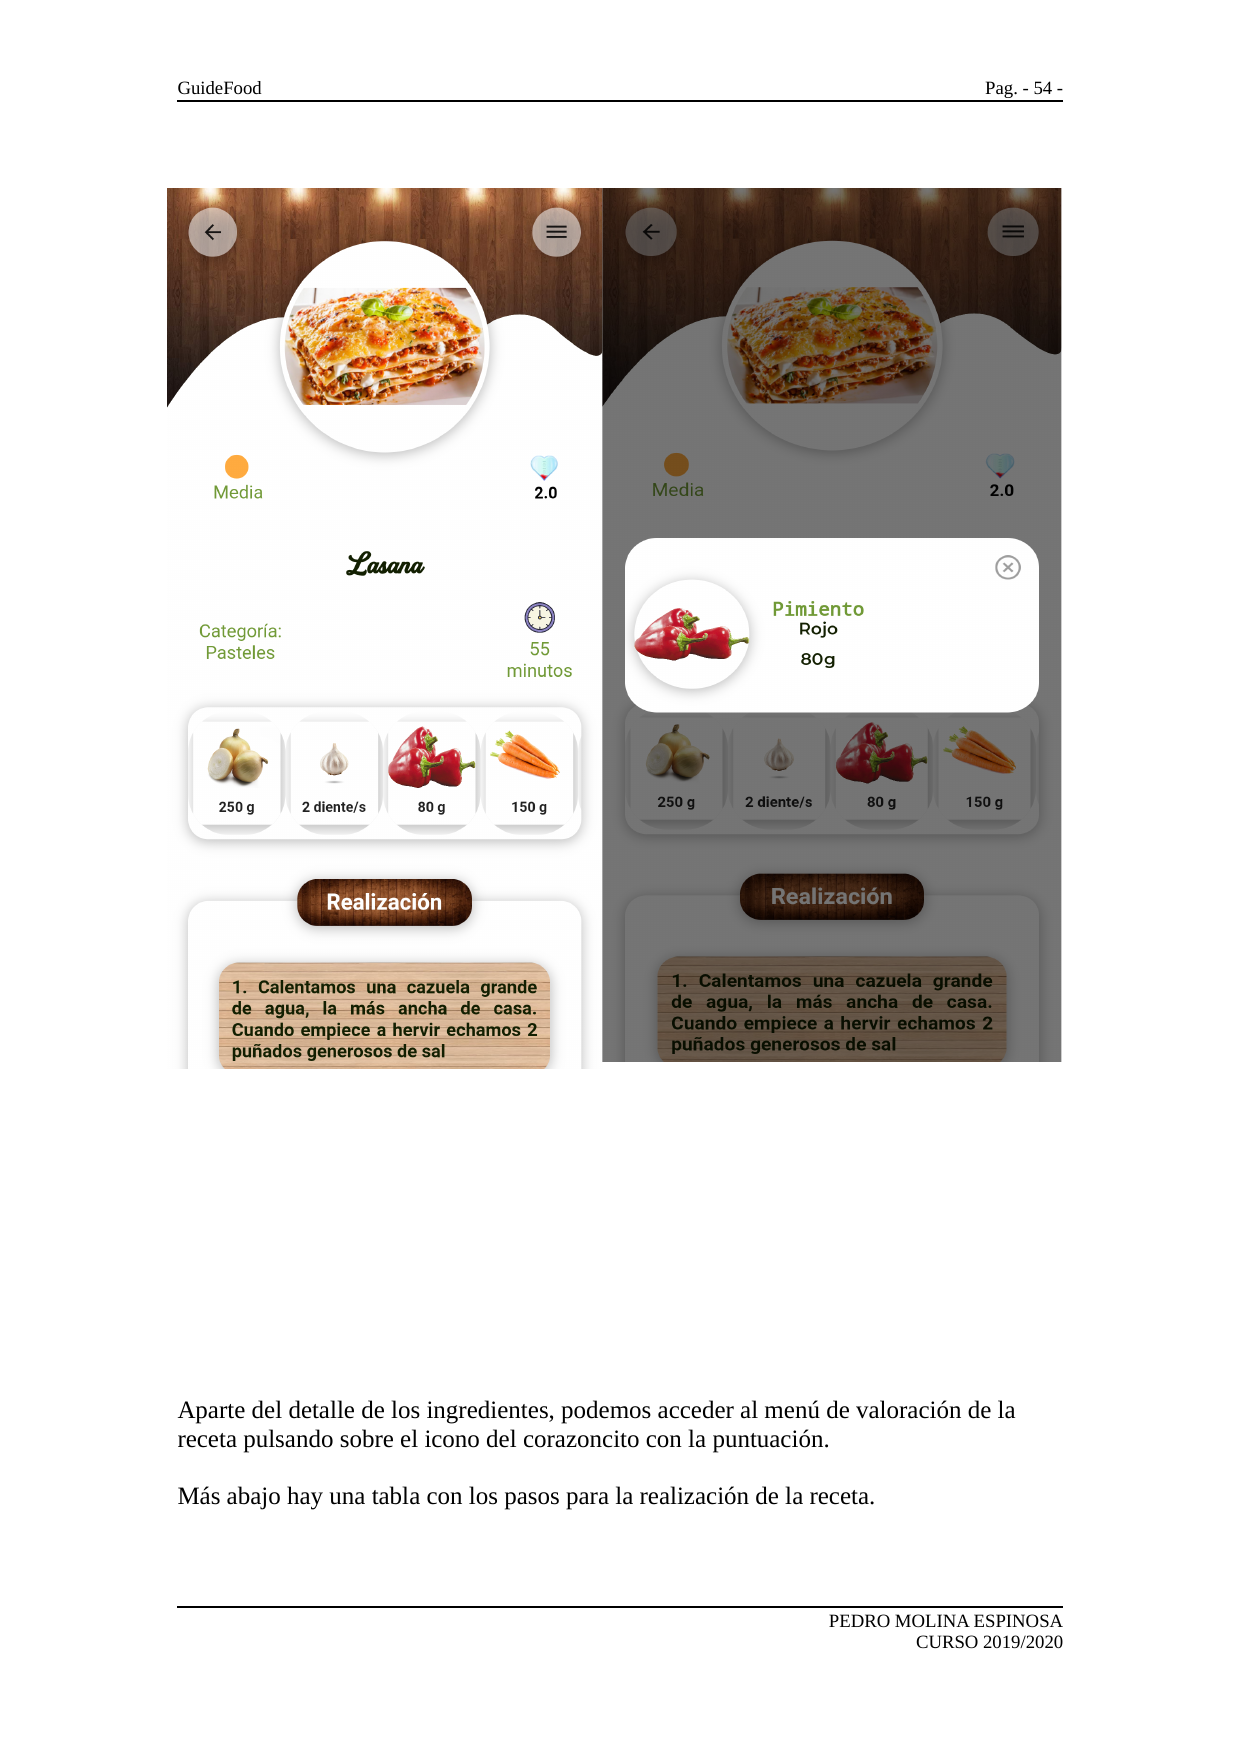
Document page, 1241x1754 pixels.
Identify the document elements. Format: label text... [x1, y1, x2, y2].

text Más abajo hay una tabla con los pasos para la realización de la receta. [177, 1481, 1063, 1510]
text Aparte del detalle de los ingredientes, podemos acceder al menú de valoración de la receta pulsando sobre el icono del corazoncito con la puntuación. [177, 1395, 1063, 1452]
picture [167, 188, 1062, 1069]
